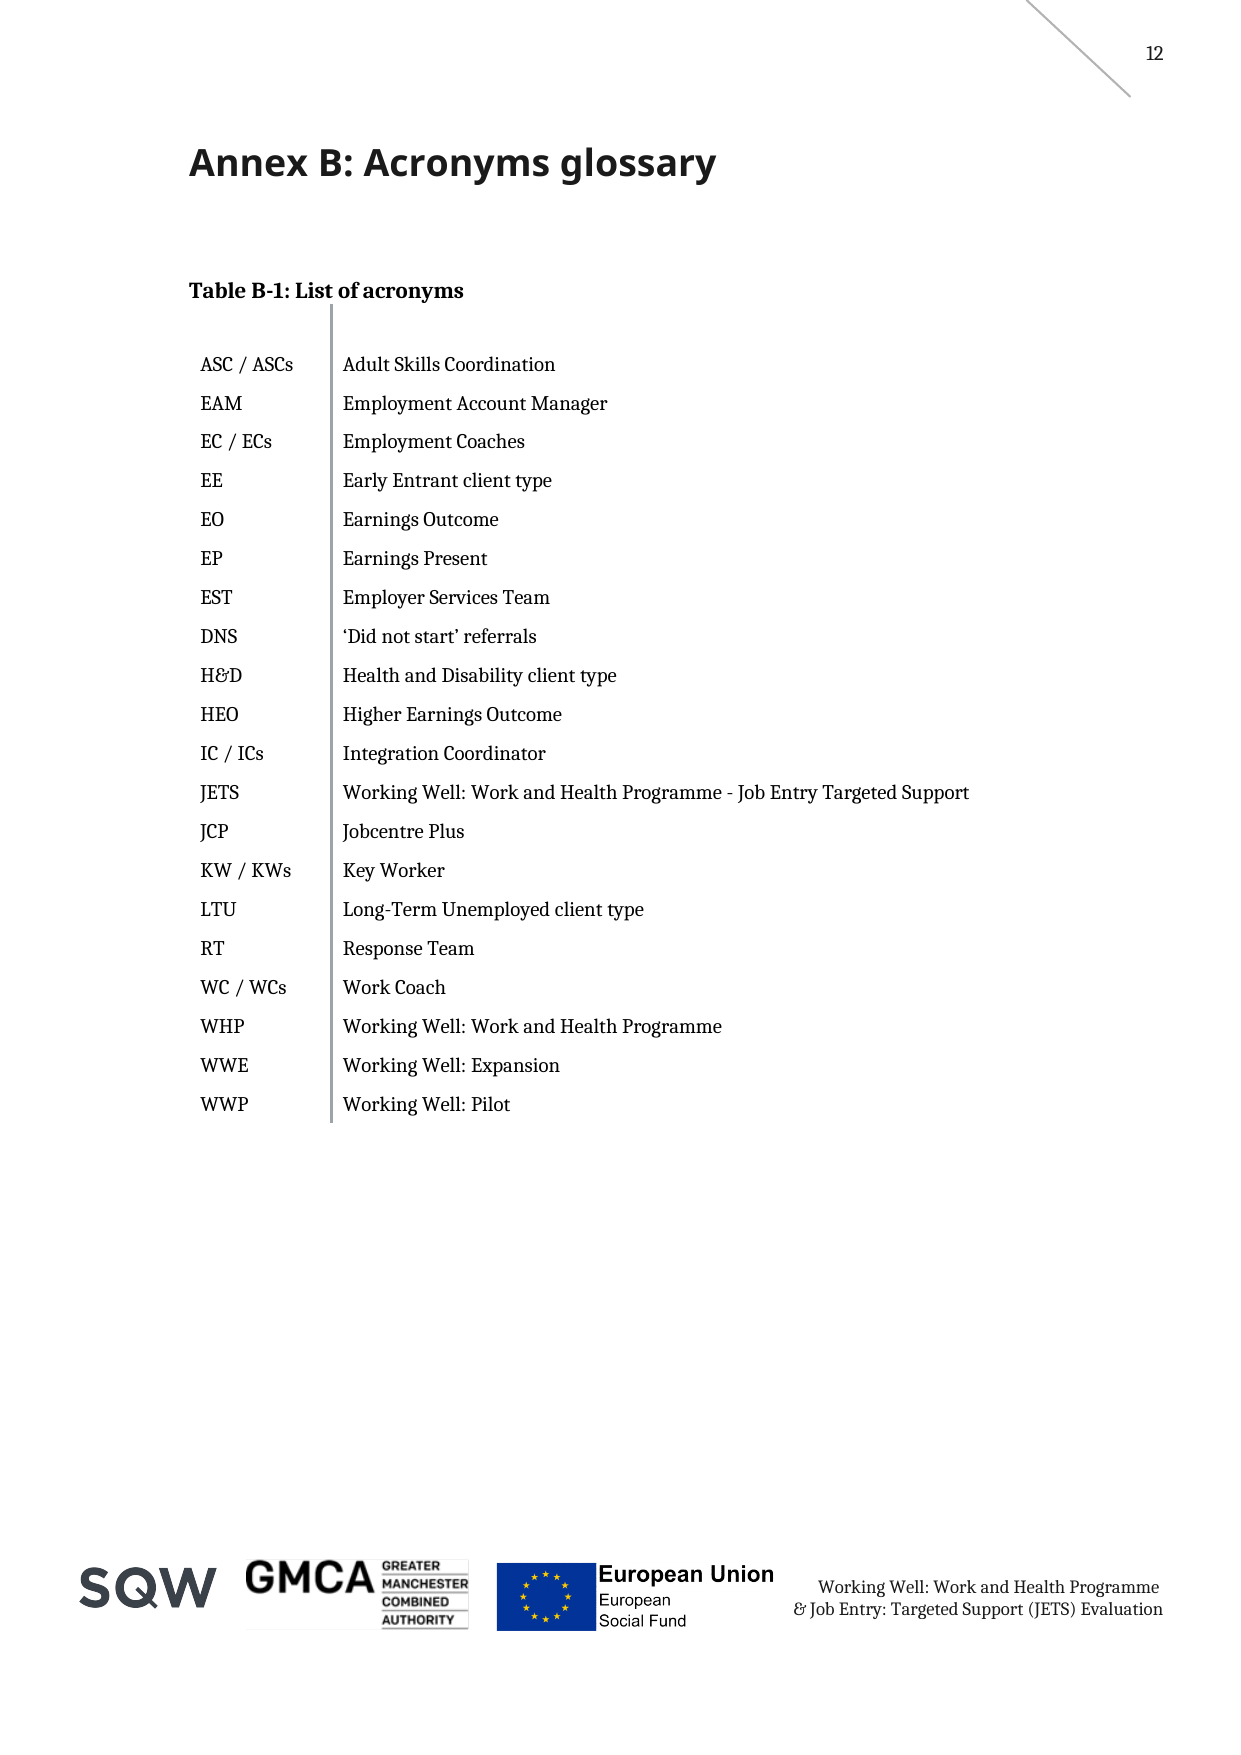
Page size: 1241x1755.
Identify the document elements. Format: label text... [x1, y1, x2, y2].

table_cell Higher Earnings Outcome [333, 694, 1059, 733]
table_cell H&D [189, 655, 330, 694]
table_cell [1059, 1006, 1093, 1044]
table_cell Earnings Present [333, 538, 1059, 577]
table_cell Employment Coaches [333, 421, 1059, 460]
table_cell Employer Services Team [333, 577, 1059, 616]
table_cell EC / ECs [189, 421, 330, 460]
table_cell [1059, 928, 1093, 967]
text Table B‑1: List of acronyms [189, 271, 1093, 304]
subtitle Acronyms glossary [189, 142, 1093, 186]
table_cell HEO [189, 694, 330, 733]
table_cell Response Team [333, 928, 1059, 967]
table_cell Working Well: Expansion [333, 1045, 1059, 1083]
table_cell [1059, 1045, 1093, 1083]
table_cell [1059, 811, 1093, 850]
table_cell [1059, 772, 1093, 811]
table_cell Earnings Outcome [333, 499, 1059, 538]
table_cell WWE [189, 1045, 330, 1083]
table_cell EAM [189, 382, 330, 421]
table_cell IC / ICs [189, 733, 330, 772]
table_cell [1059, 460, 1093, 499]
table_cell [1059, 421, 1093, 460]
table_cell Adult Skills Coordination [333, 343, 1059, 382]
table_cell Long-Term Unemployed client type [333, 889, 1059, 928]
table_cell Working Well: Pilot [333, 1084, 1059, 1122]
table_cell ASC / ASCs [189, 343, 330, 382]
table_cell LTU [189, 889, 330, 928]
table_cell Key Worker [333, 850, 1059, 889]
table_cell [1059, 499, 1093, 538]
table_cell [1059, 694, 1093, 733]
table_header Meaning [333, 304, 1059, 343]
table_cell DNS [189, 616, 330, 655]
table_cell EP [189, 538, 330, 577]
table_cell [1059, 1084, 1093, 1122]
table_cell [1059, 538, 1093, 577]
table_cell KW / KWs [189, 850, 330, 889]
table_cell JCP [189, 811, 330, 850]
table_cell Employment Account Manager [333, 382, 1059, 421]
table_cell Working Well: Work and Health Programme [333, 1006, 1059, 1044]
table_cell [1059, 655, 1093, 694]
table_cell JETS [189, 772, 330, 811]
table_cell Health and Disability client type [333, 655, 1059, 694]
table_header [1059, 304, 1093, 343]
table_cell EST [189, 577, 330, 616]
table_cell WC / WCs [189, 967, 330, 1006]
table_cell Work Coach [333, 967, 1059, 1006]
table_cell Integration Coordinator [333, 733, 1059, 772]
table_cell [1059, 577, 1093, 616]
table_cell Jobcentre Plus [333, 811, 1059, 850]
table_cell EO [189, 499, 330, 538]
table_cell [1059, 850, 1093, 889]
table_header Acronym [189, 304, 330, 343]
table_cell WWP [189, 1084, 330, 1122]
table_cell [1059, 733, 1093, 772]
table_cell Early Entrant client type [333, 460, 1059, 499]
table_cell [1059, 343, 1093, 382]
table_cell [1059, 889, 1093, 928]
table_cell ‘Did not start’ referrals [333, 616, 1093, 655]
table_cell RT [189, 928, 330, 967]
table_cell [1059, 382, 1093, 421]
table_cell [1059, 967, 1093, 1006]
table_cell EE [189, 460, 330, 499]
table_cell WHP [189, 1006, 330, 1044]
table_cell Working Well: Work and Health Programme - Job Entry Targeted Support [333, 772, 1059, 811]
